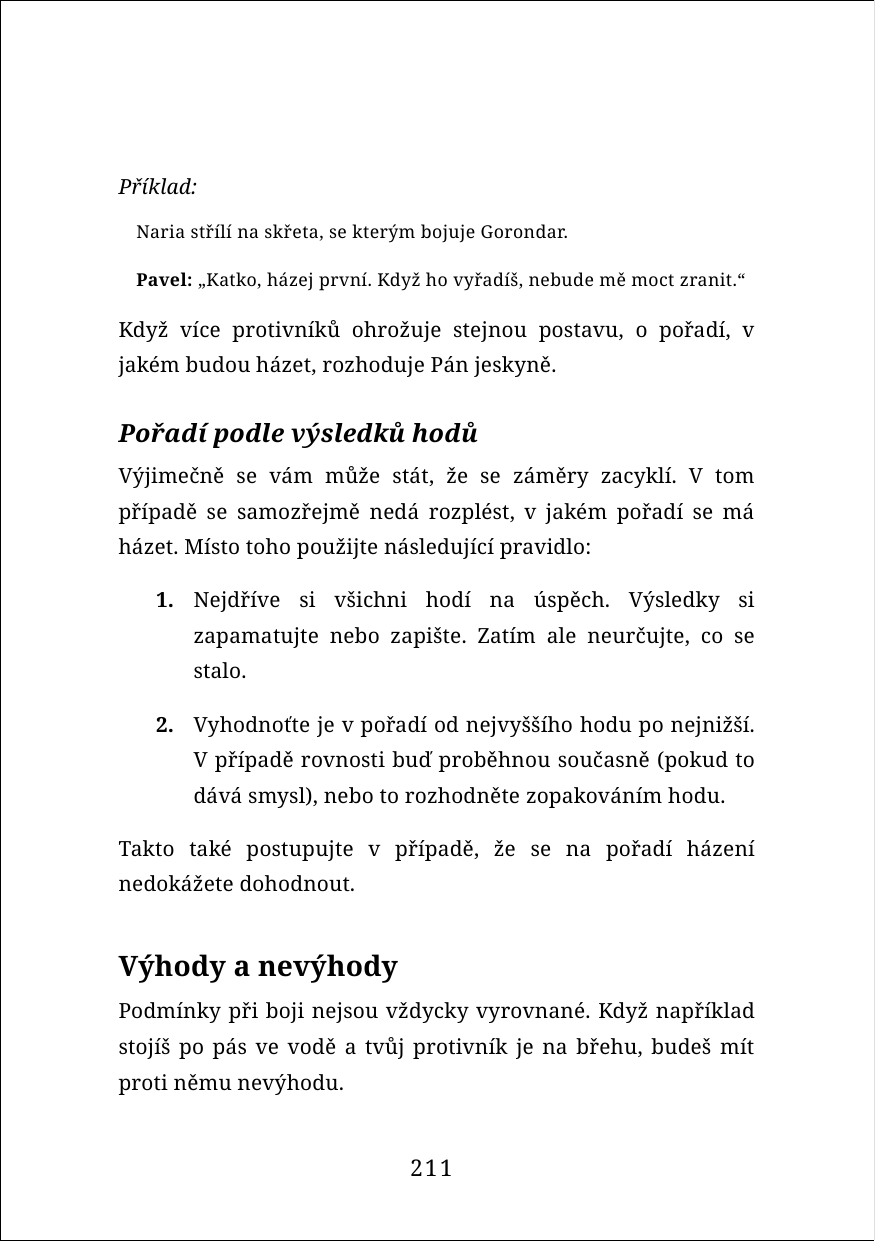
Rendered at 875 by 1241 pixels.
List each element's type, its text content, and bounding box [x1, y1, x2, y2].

text Podmínky při boji nejsou vždycky vyrovnané. Když například stojíš po pás ve vodě a tvůj protivník je na břehu, budeš mít proti němu nevýhodu. [118, 997, 756, 1096]
text Příklad: [118, 172, 756, 200]
subtitle Pořadí podle výsledků hodů [118, 415, 756, 449]
subtitle Výhody a nevýhody [118, 946, 756, 985]
text Když více protivníků ohrožuje stejnou postavu, o pořadí, v jakém budou házet, rozhoduje Pán jeskyně. [118, 315, 756, 379]
text Výjimečně se vám může stát, že se záměry zacyklí. V tom případě se samozřejmě nedá rozplést, v jakém pořadí se má házet. Místo toho použijte následující pravidlo: [118, 461, 756, 561]
text Naria střílí na skřeta, se kterým bojuje Gorondar. [136, 219, 756, 243]
list Vyhodnoťte je v pořadí od nejvyššího hodu po nejnižší. V případě rovnosti buď proběhnou současně (pokud to dává smysl), nebo to rozhodněte zopakováním hodu. [156, 710, 756, 809]
text Takto také postupujte v případě, že se na pořadí házení nedokážete dohodnout. [118, 834, 756, 898]
list Nejdříve si všichni hodí na úspěch. Výsledky si zapamatujte nebo zapište. Zatím ale neurčujte, co se stalo. [156, 586, 756, 685]
text Pavel: „Katko, házej první. Když ho vyřadíš, nebude mě moct zranit.“ [136, 267, 756, 291]
